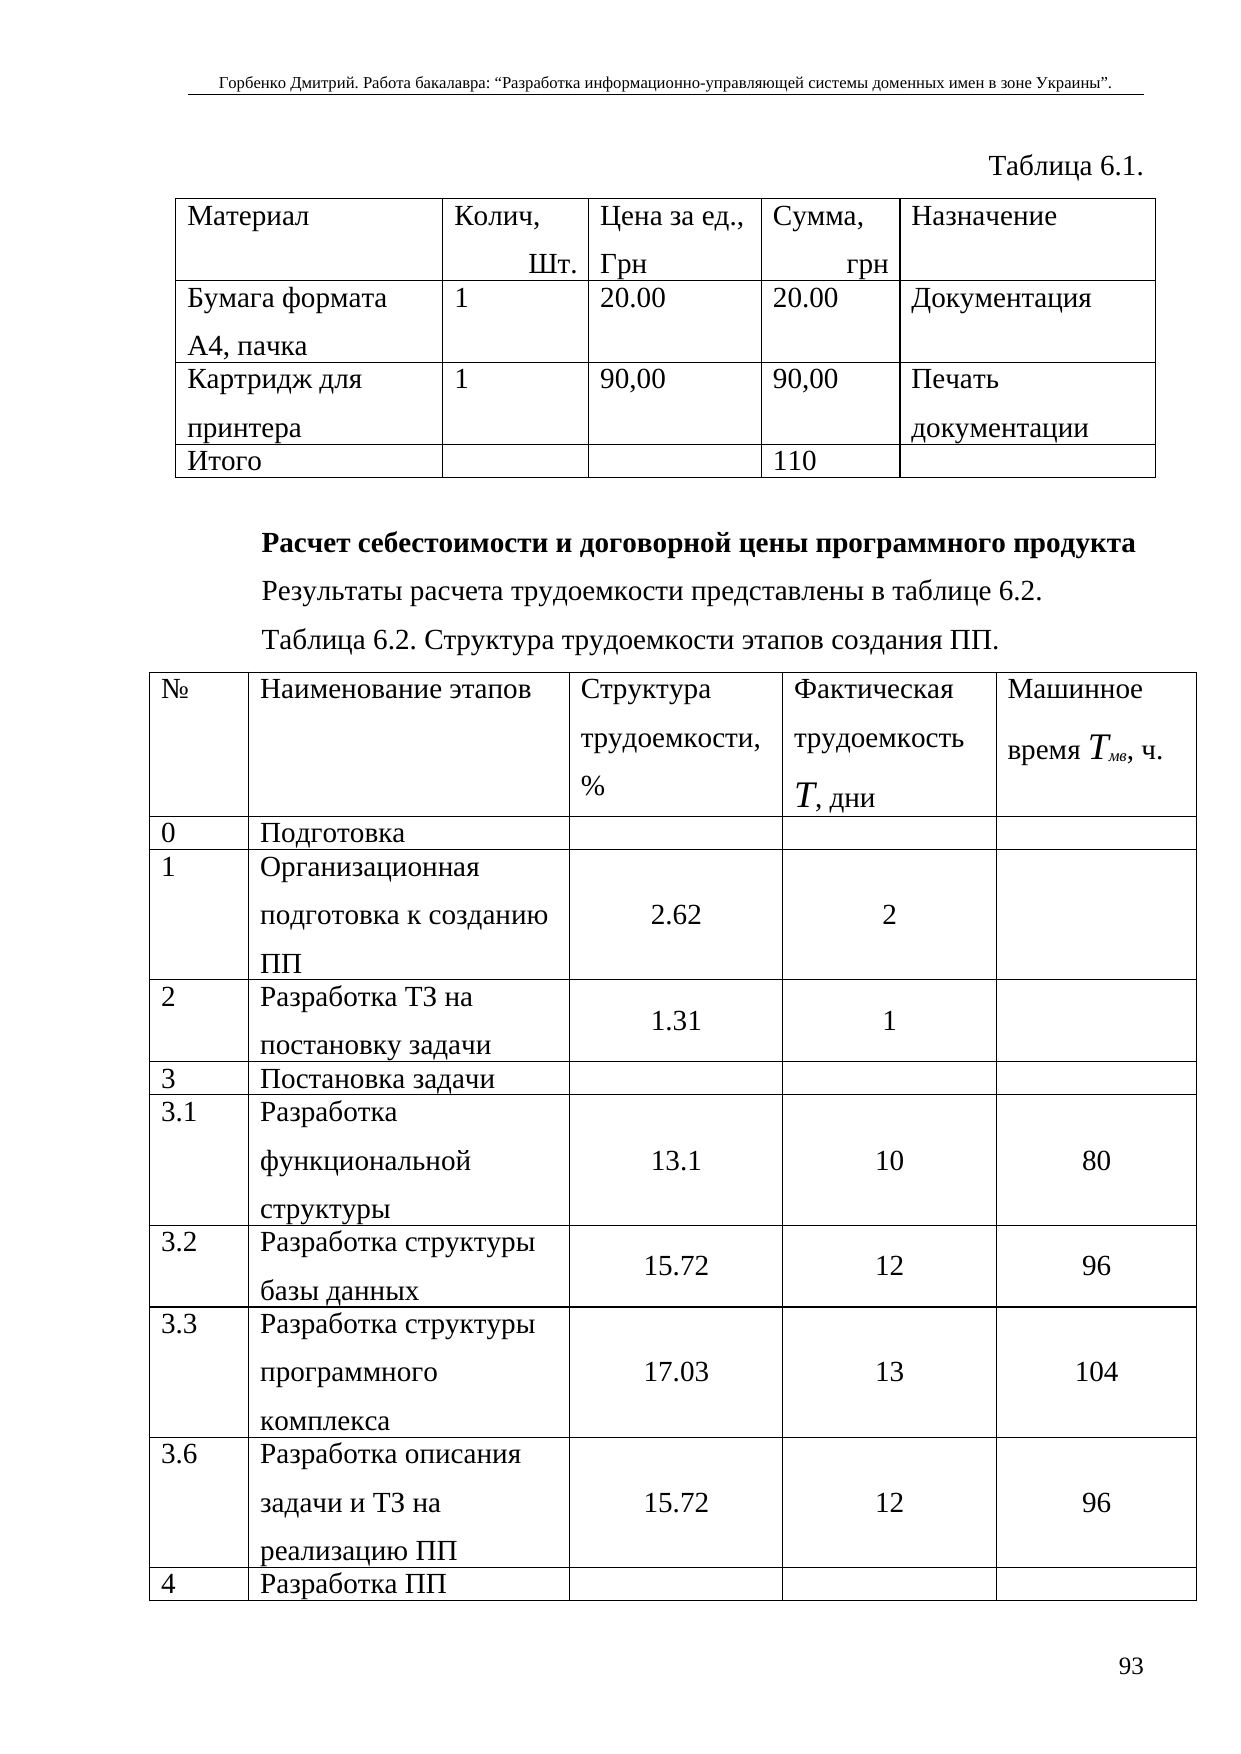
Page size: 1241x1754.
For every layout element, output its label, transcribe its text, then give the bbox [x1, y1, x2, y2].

table_cell 13 [783, 1308, 996, 1437]
table_cell 1 [443, 363, 588, 443]
table_cell 2.62 [570, 850, 782, 979]
table_cell 20.00 [589, 281, 761, 362]
table_header Колич, Шт. [443, 199, 588, 280]
table_cell [997, 1568, 1196, 1600]
table_cell Разработка структуры программного комплекса [249, 1308, 569, 1437]
table_header Машинное время Тмв, ч. [997, 673, 1196, 816]
table_cell Картридж для принтера [176, 363, 442, 443]
table_cell 80 [997, 1095, 1196, 1224]
table_cell 104 [997, 1308, 1196, 1437]
table_cell 2 [150, 980, 248, 1061]
table_cell [570, 1568, 782, 1600]
table_cell Постановка задачи [249, 1062, 569, 1094]
table_cell [997, 1062, 1196, 1094]
table_header Структура трудоемкости, % [570, 673, 782, 816]
table_cell Разработка структуры базы данных [249, 1226, 569, 1306]
table_cell [783, 1568, 996, 1600]
table_cell Документация [901, 281, 1155, 362]
table_cell 2 [783, 850, 996, 979]
table_cell 12 [783, 1226, 996, 1306]
table_cell Разработка ПП [249, 1568, 569, 1600]
table_cell 3.2 [150, 1226, 248, 1306]
table_header № [150, 673, 248, 816]
table_header Назначение [901, 199, 1155, 280]
table_header Наименование этапов [249, 673, 569, 816]
table_cell 1 [443, 281, 588, 362]
table_cell 12 [783, 1438, 996, 1567]
table_cell Разработка ТЗ на постановку задачи [249, 980, 569, 1061]
table_cell [997, 850, 1196, 979]
text Таблица 6.2. Структура трудоемкости этапов создания ПП. [187, 623, 1144, 656]
table_cell 96 [997, 1226, 1196, 1306]
table_cell [589, 445, 761, 477]
text Таблица 6.1. [187, 150, 1144, 182]
table_cell 15.72 [570, 1438, 782, 1567]
table_cell 10 [783, 1095, 996, 1224]
table_header Сумма, грн [762, 199, 899, 280]
table_cell Организационная подготовка к созданию ПП [249, 850, 569, 979]
table_cell 96 [997, 1438, 1196, 1567]
table_cell 1.31 [570, 980, 782, 1061]
table_cell [901, 445, 1155, 477]
table_cell [997, 980, 1196, 1061]
table_cell 15.72 [570, 1226, 782, 1306]
table_cell 13.1 [570, 1095, 782, 1224]
table_cell Итого [176, 445, 442, 477]
table_cell 110 [762, 445, 899, 477]
table_cell [570, 1062, 782, 1094]
table_cell 90,00 [762, 363, 899, 443]
table_cell [570, 817, 782, 849]
table_cell 20.00 [762, 281, 899, 362]
table_cell [783, 1062, 996, 1094]
table_cell Бумага формата А4, пачка [176, 281, 442, 362]
table_cell Разработка функциональной структуры [249, 1095, 569, 1224]
table_cell [783, 817, 996, 849]
table_cell Разработка описания задачи и ТЗ на реализацию ПП [249, 1438, 569, 1567]
table_cell 0 [150, 817, 248, 849]
table_cell [443, 445, 588, 477]
table_cell 90,00 [589, 363, 761, 443]
table_cell 3 [150, 1062, 248, 1094]
table_cell 1 [150, 850, 248, 979]
text Результаты расчета трудоемкости представлены в таблице 6.2. [187, 575, 1144, 607]
table_cell 4 [150, 1568, 248, 1600]
text Расчет себестоимости и договорной цены программного продукта [187, 526, 1144, 559]
table_header Материал [176, 199, 442, 280]
table_cell 3.3 [150, 1308, 248, 1437]
table_cell Подготовка [249, 817, 569, 849]
table_cell Печать документации [901, 363, 1155, 443]
table_header Цена за ед., Грн [589, 199, 761, 280]
table_cell 1 [783, 980, 996, 1061]
table_cell [997, 817, 1196, 849]
table_cell 17.03 [570, 1308, 782, 1437]
table_cell 3.6 [150, 1438, 248, 1567]
table_cell 3.1 [150, 1095, 248, 1224]
table_header Фактическая трудоемкость Т, дни [783, 673, 996, 816]
